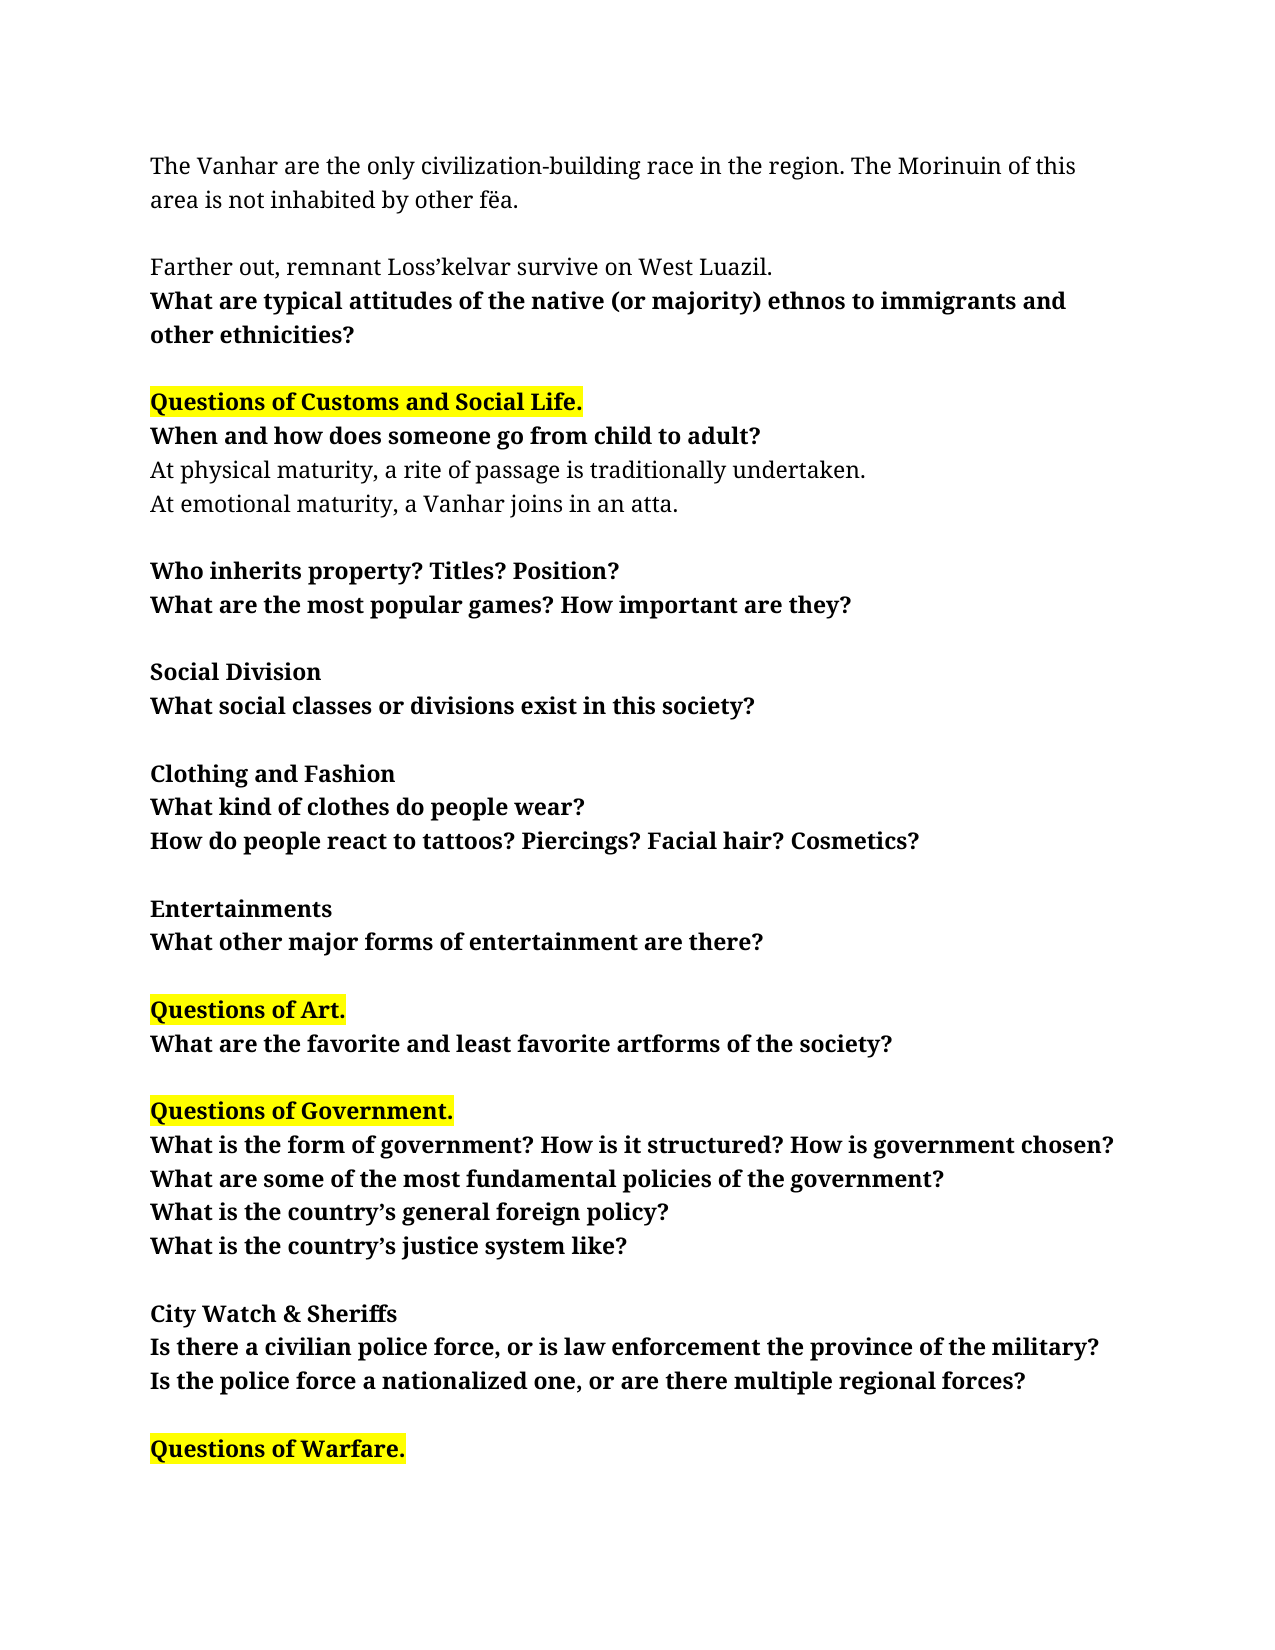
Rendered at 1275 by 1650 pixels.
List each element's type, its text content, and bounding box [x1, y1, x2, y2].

text The Vanhar are the only civilization-building race in the region. The Morinuin of this area is not inhabited by other fëa. [150, 150, 1125, 215]
text Questions of Warfare. [150, 1432, 1125, 1464]
text Farther out, remnant Loss’kelvar survive on West Luazil. [150, 251, 1125, 282]
text What is the form of government? How is it structured? How is government chosen? What are some of the most fundamental policies of the government? What is the country’s general foreign policy? [150, 1129, 1125, 1227]
text What are typical attitudes of the native (or majority) ethnos to immigrants and other ethnicities? [150, 285, 1125, 350]
text What is the country’s justice system like? City Watch & Sheriffs Is there a civilian police force, or is law enforcement the province of the military? Is the police force a nationalized one, or are there multiple regional forces? [150, 1230, 1125, 1396]
text Who inherits property? Titles? Position? What are the most popular games? How important are they? [150, 555, 1125, 654]
text Clothing and Fashion [150, 757, 1125, 789]
text How do people react to tattoos? Piercings? Facial hair? Cosmetics? Entertainments What other major forms of entertainment are there? [150, 825, 1125, 991]
text Questions of Government. [150, 1095, 1125, 1126]
text What kind of clothes do people wear? [150, 791, 1125, 822]
text At emotional maturity, a Vanhar joins in an atta. [150, 487, 1125, 519]
text What social classes or divisions exist in this society? [150, 690, 1125, 755]
text What are the favorite and least favorite artforms of the society? [150, 1027, 1125, 1059]
text Questions of Art. [150, 994, 1125, 1025]
text At physical maturity, a rite of passage is traditionally undertaken. [150, 454, 1125, 485]
text Questions of Customs and Social Life. [150, 386, 1125, 417]
text Social Division [150, 656, 1125, 687]
text When and how does someone go from child to adult? [150, 420, 1125, 451]
